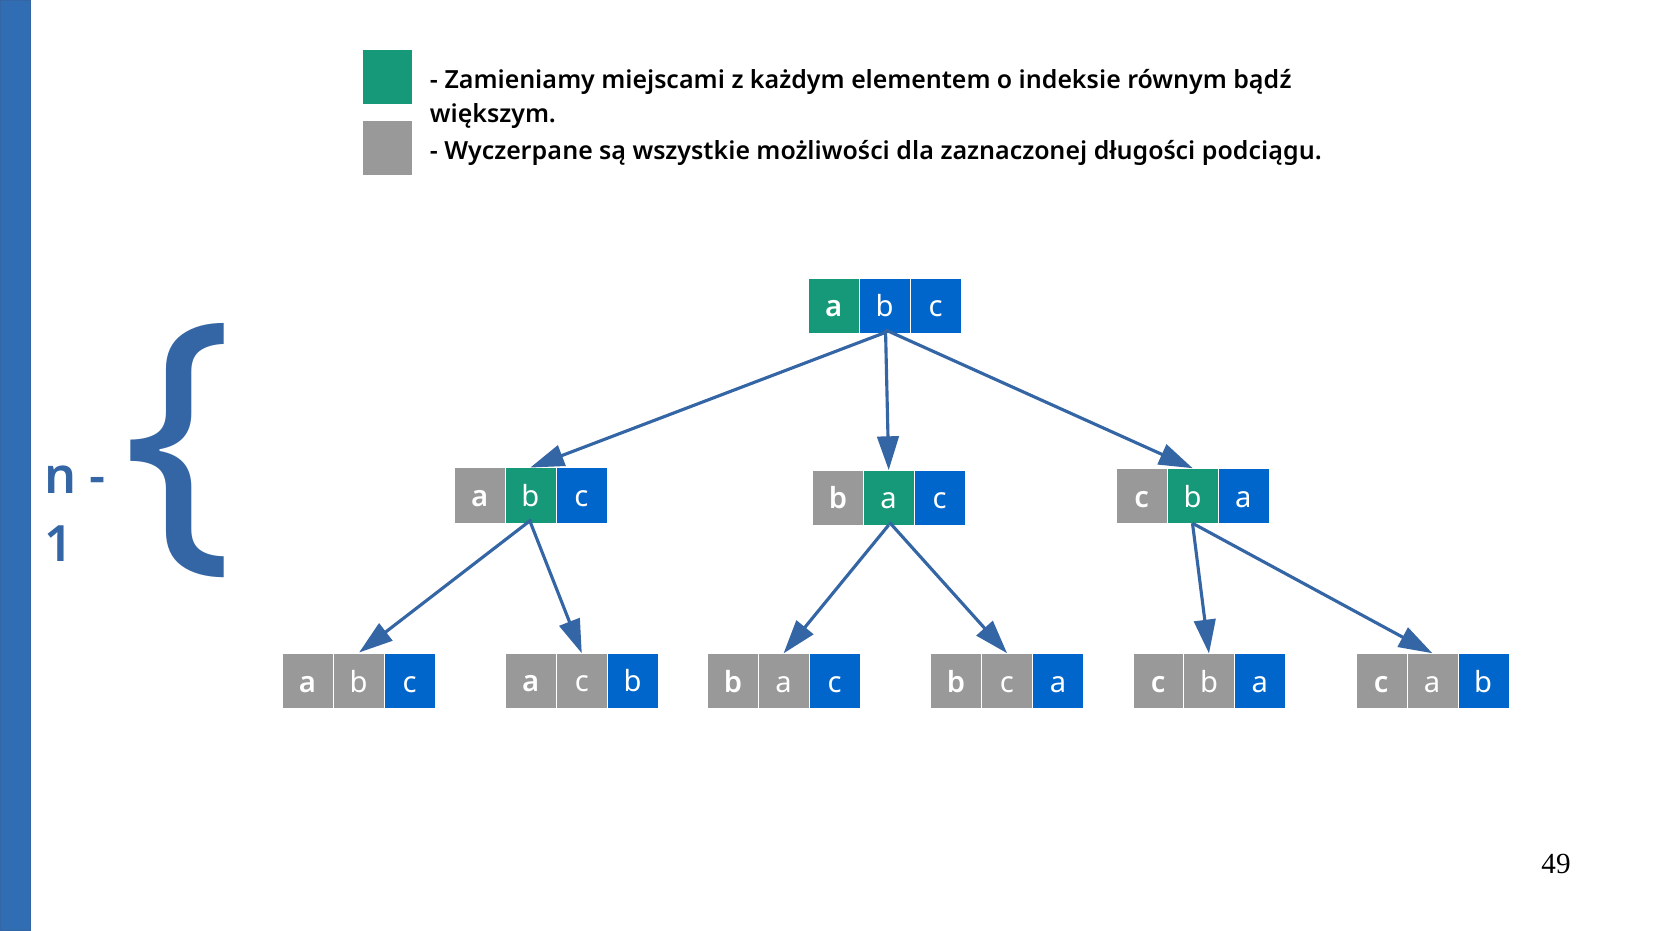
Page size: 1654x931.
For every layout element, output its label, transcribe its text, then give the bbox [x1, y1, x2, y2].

table_header b [1459, 654, 1509, 708]
table_header a [759, 654, 809, 708]
table_header b [1168, 469, 1218, 523]
table_header a [1033, 654, 1083, 708]
table_header c [557, 654, 607, 708]
table_header a [809, 279, 859, 333]
table_header b [506, 468, 556, 523]
table_header [363, 50, 412, 104]
table_header a [455, 468, 505, 523]
table_header a [283, 654, 333, 708]
table_header c [557, 468, 607, 523]
table_header a [506, 654, 556, 708]
table_header a [1219, 469, 1269, 523]
text_box n - 1 [29, 432, 155, 637]
table_header b [860, 279, 910, 333]
table_header [363, 121, 412, 175]
table_header c [1357, 654, 1407, 708]
text_box } [184, 307, 249, 690]
table_header b [1184, 654, 1234, 708]
table_header b [813, 471, 863, 525]
table_header b [931, 654, 981, 708]
text_box - Wyczerpane są wszystkie możliwości dla zaznaczonej długości podciągu. [415, 125, 1340, 172]
table_header a [1235, 654, 1285, 708]
table_header a [864, 471, 914, 525]
table_header c [1117, 469, 1167, 523]
text_box - Zamieniamy miejscami z każdym elementem o indeksie równym bądź większym. [415, 54, 1340, 101]
table_header c [982, 654, 1032, 708]
table_header c [1134, 654, 1183, 708]
table_header c [915, 471, 965, 525]
table_header b [708, 654, 758, 708]
table_header b [334, 654, 384, 708]
table_header c [810, 654, 860, 708]
table_header a [1408, 654, 1458, 708]
table_header c [385, 654, 435, 708]
table_header c [911, 279, 961, 333]
table_header b [608, 654, 658, 708]
text_box [0, 0, 31, 931]
